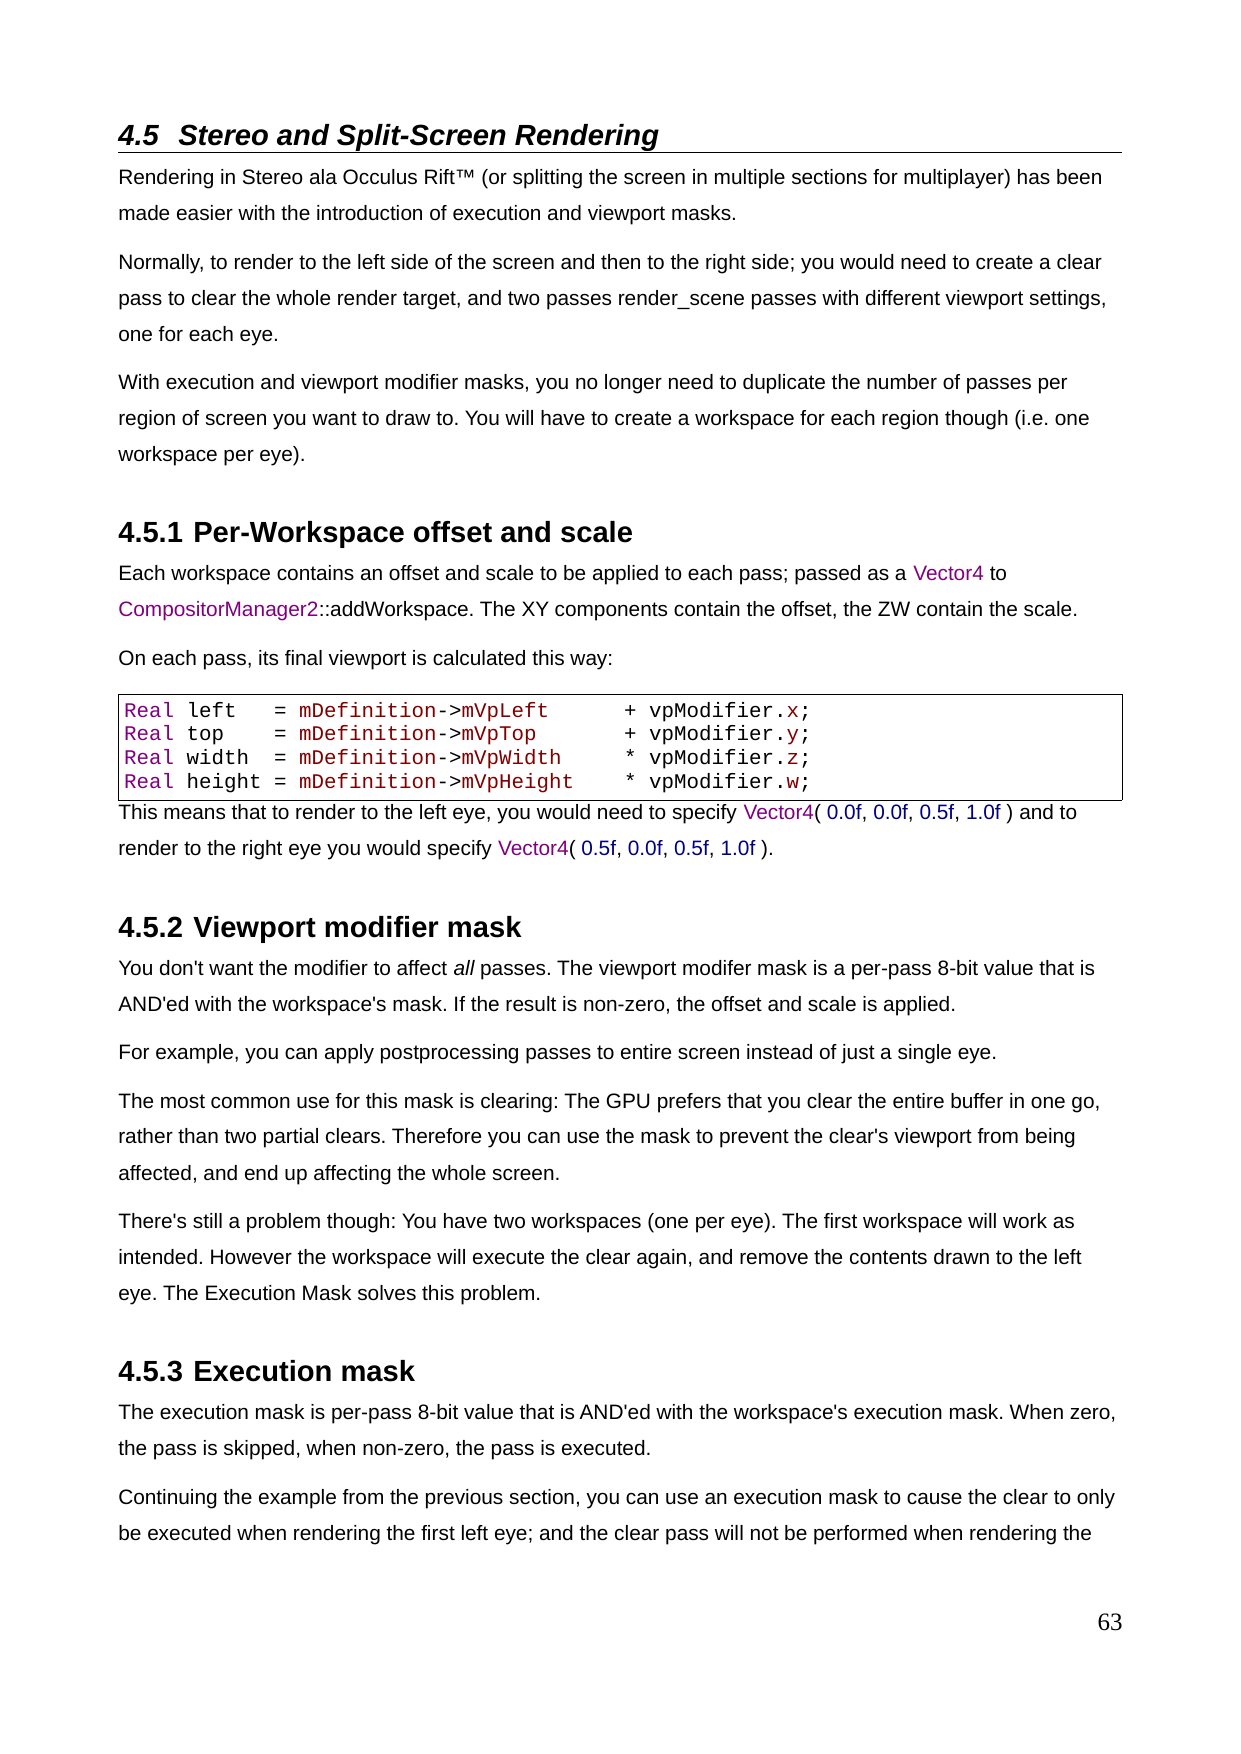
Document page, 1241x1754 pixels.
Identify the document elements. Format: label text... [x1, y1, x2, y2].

table_header Real left = mDefinition->mVpLeft + vpModifier.x; Real top = mDefinition->mVpTop + vpModifier.y; Real width = mDefinition->mVpWidth * vpModifier.z; Real height = mDefinition->mVpHeight * vpModifier.w; [119, 695, 1122, 800]
text This means that to render to the left eye, you would need to specify Vector4( 0.0f, 0.0f, 0.5f, 1.0f ) and to render to the right eye you would specify Vector4( 0.5f, 0.0f, 0.5f, 1.0f ). [118, 801, 1122, 860]
text Normally, to render to the left side of the screen and then to the right side; you would need to create a clear pass to clear the whole render target, and two passes render_scene passes with different viewport settings, one for each eye. [118, 249, 1122, 345]
text Each workspace contains an offset and scale to be applied to each pass; passed as a Vector4 to CompositorManager2::addWorkspace. The XY components contain the offset, the ZW contain the scale. [118, 561, 1122, 621]
subtitle Per-Workspace offset and scale [118, 515, 1122, 549]
text The most common use for this mask is clearing: The GPU prefers that you clear the entire buffer in one go, rather than two partial clears. Therefore you can use the mask to prevent the clear's viewport from being affected, and end up affecting the whole screen. [118, 1088, 1122, 1184]
text There's still a problem though: You have two workspaces (one per eye). The first workspace will work as intended. However the workspace will execute the clear again, and remove the contents drawn to the left eye. The Execution Mask solves this problem. [118, 1209, 1122, 1304]
text The execution mask is per-pass 8-bit value that is AND'ed with the workspace's execution mask. When zero, the pass is skipped, when non-zero, the pass is executed. [118, 1400, 1122, 1460]
subtitle Stereo and Split-Screen Rendering [118, 118, 1122, 152]
text Rendering in Stereo ala Occulus Rift™ (or splitting the screen in multiple sections for multiplayer) has been made easier with the introduction of execution and viewport masks. [118, 165, 1122, 225]
text On each pass, its final viewport is calculated this way: [118, 646, 1122, 669]
subtitle Execution mask [118, 1354, 1122, 1388]
text With execution and viewport modifier masks, you no longer need to duplicate the number of passes per region of screen you want to draw to. You will have to create a workspace for each region though (i.e. one workspace per eye). [118, 370, 1122, 466]
subtitle Viewport modifier mask [118, 909, 1122, 943]
text You don't want the modifier to affect all passes. The viewport modifer mask is a per-pass 8-bit value that is AND'ed with the workspace's mask. If the result is non-zero, the offset and scale is applied. [118, 956, 1122, 1016]
text Continuing the example from the previous section, you can use an execution mask to cause the clear to only be executed when rendering the first left eye; and the clear pass will not be performed when rendering the [118, 1484, 1122, 1544]
text For example, you can apply postprocessing passes to entire screen instead of just a single eye. [118, 1040, 1122, 1064]
